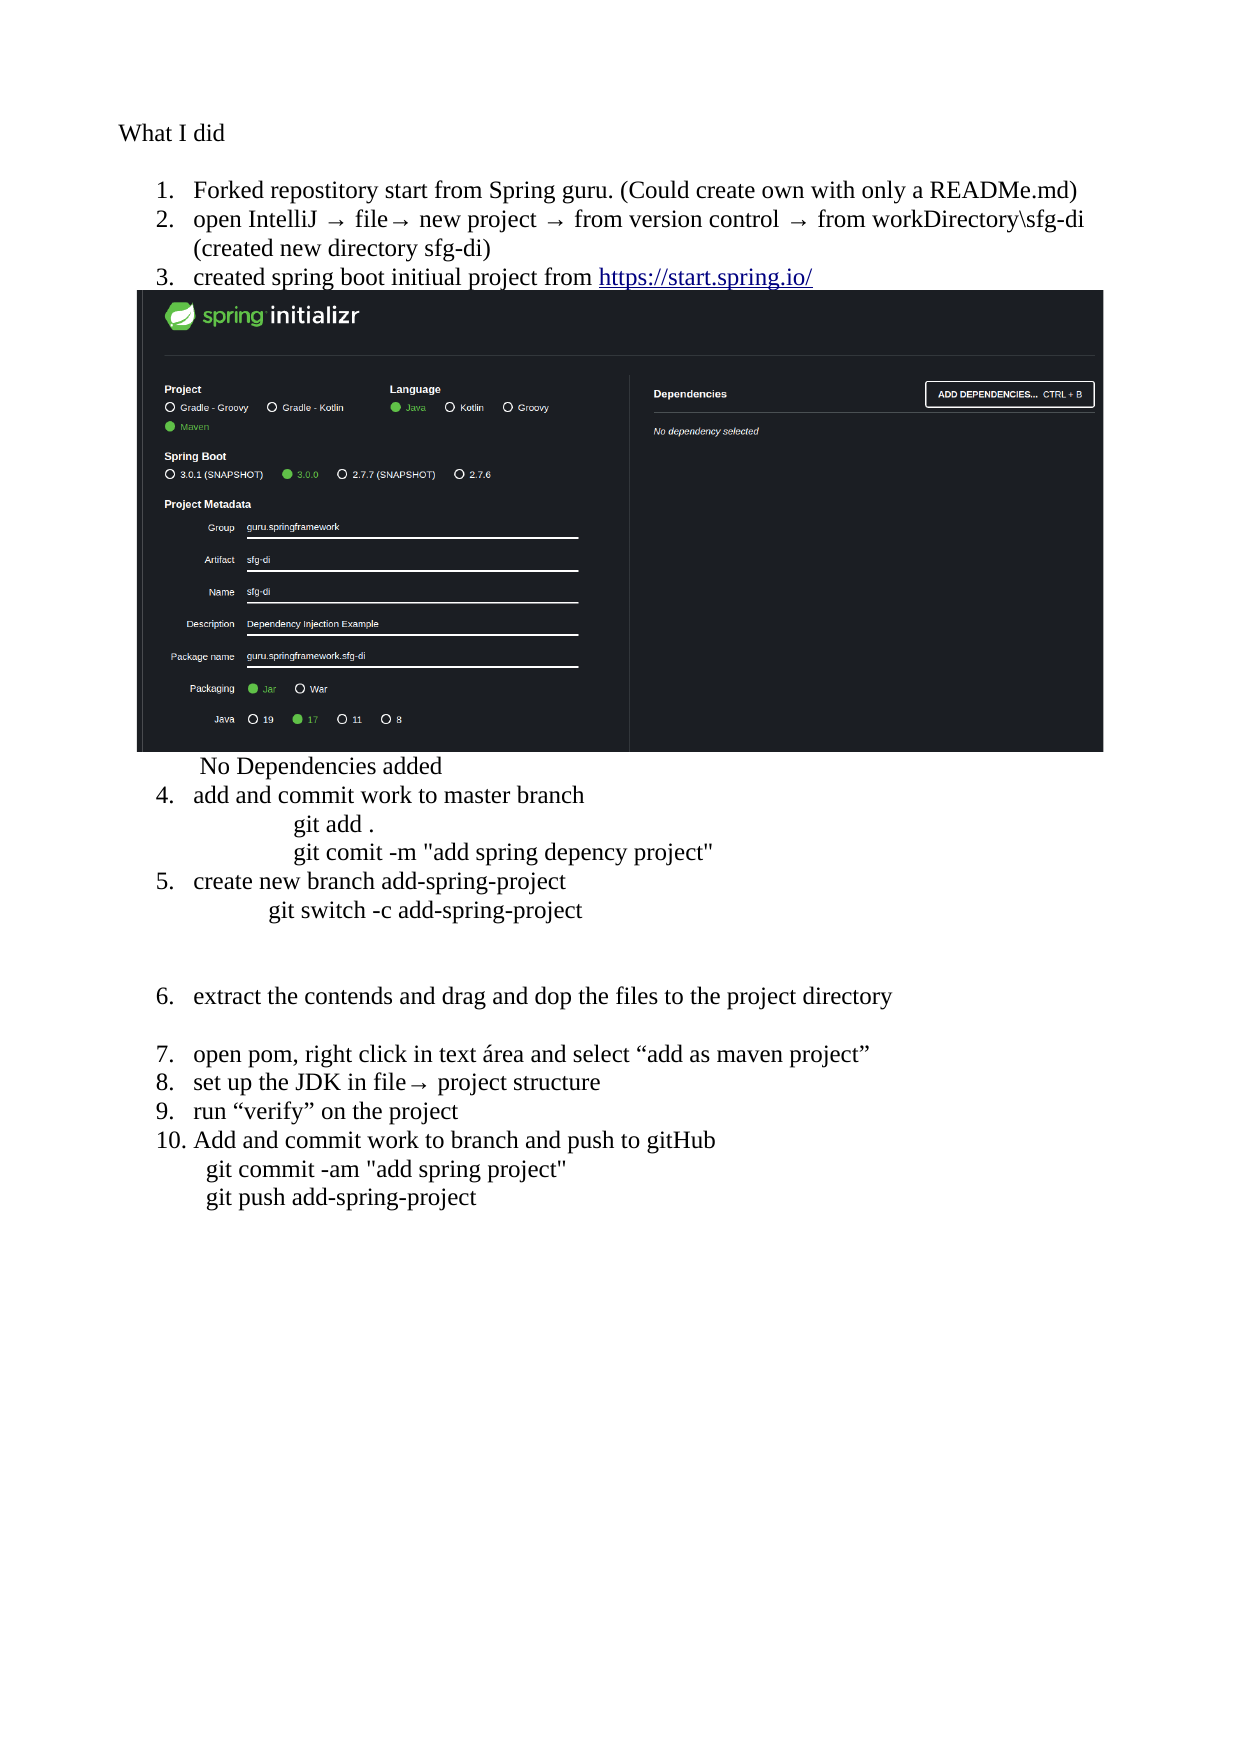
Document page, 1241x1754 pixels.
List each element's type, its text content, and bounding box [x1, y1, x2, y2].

list add and commit work to master branch [156, 780, 1122, 809]
list run “verify” on the project [156, 1096, 1122, 1125]
list git comit -m "add spring depency project" [156, 837, 1122, 866]
text git commit -am "add spring project" [118, 1154, 1122, 1182]
picture [136, 290, 1104, 752]
list Add and commit work to branch and push to gitHub [156, 1125, 1122, 1154]
list created spring boot initiual project from https://start.spring.io/ [156, 262, 1122, 291]
text git switch -c add-spring-project [118, 895, 1122, 924]
list create new branch add-spring-project [156, 866, 1122, 895]
list extract the contends and drag and dop the files to the project directory [156, 981, 1122, 1010]
text git push add-spring-project [118, 1182, 1122, 1211]
list Forked repostitory start from Spring guru. (Could create own with only a READMe.md) [156, 176, 1122, 204]
list set up the JDK in file→ project structure [156, 1067, 1122, 1096]
list open IntelliJ → file→ new project → from version control → from workDirectory\sfg-di (created new directory sfg-di) [156, 204, 1122, 262]
text What I did [118, 118, 1122, 147]
list open pom, right click in text área and select “add as maven project” [156, 1039, 1122, 1067]
list No Dependencies added [156, 752, 1122, 780]
list git add . [156, 809, 1122, 837]
